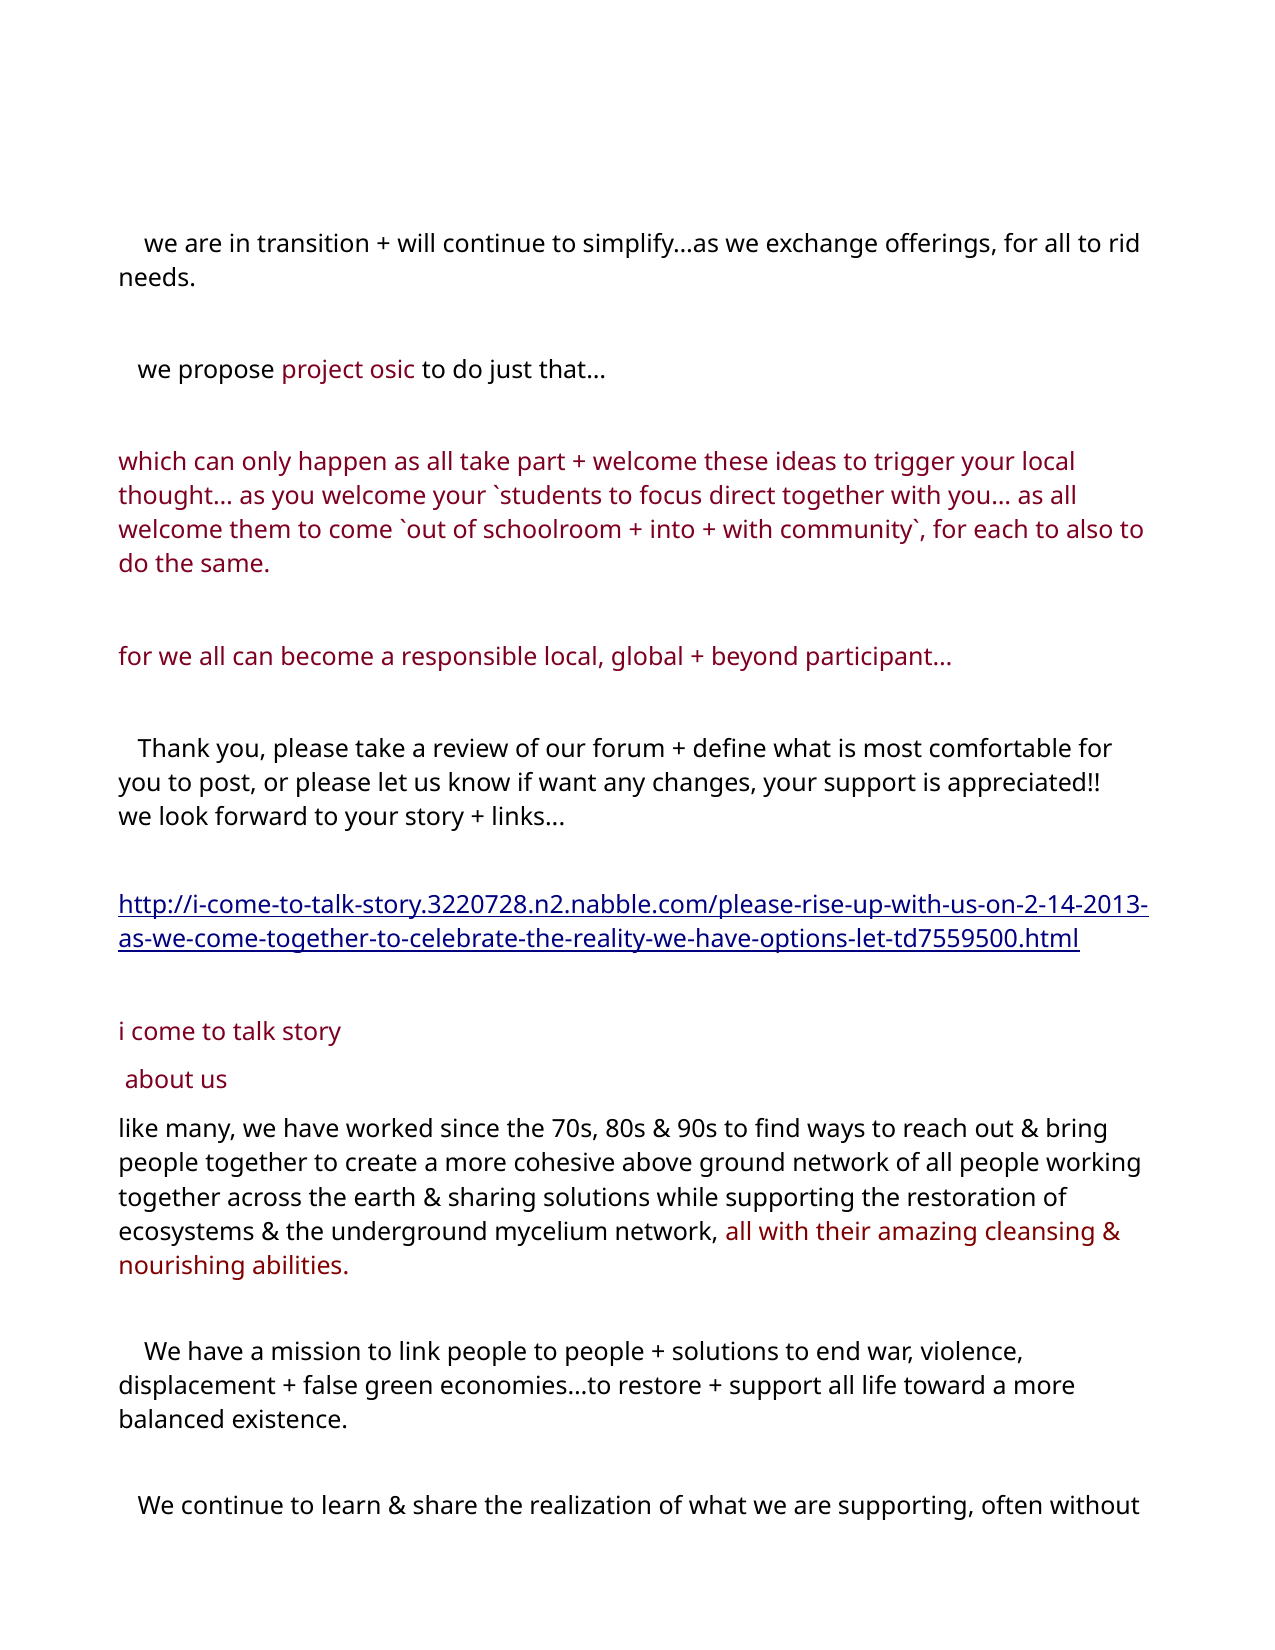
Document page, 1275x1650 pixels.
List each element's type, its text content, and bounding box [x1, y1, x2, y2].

text we propose project osic to do just that… [118, 352, 1157, 386]
text we are in transition + will continue to simplify…as we exchange offerings, for all to rid needs. [118, 225, 1157, 293]
text We continue to learn & share the realization of what we are supporting, often without [118, 1487, 1157, 1521]
text like many, we have worked since the 70s, 80s & 90s to find ways to reach out & bring people together to create a more cohesive above ground network of all people working together across the earth & sharing solutions while supporting the restoration of ecosystems & the underground mycelium network, all with their amazing cleansing & nourishing abilities. [118, 1111, 1157, 1281]
text for we all can become a responsible local, global + beyond participant… [118, 638, 1157, 672]
text i come to talk story [118, 1013, 1157, 1047]
text http://i-come-to-talk-story.3220728.n2.nabble.com/please-rise-up-with-us-on-2-14-2013-as-we-come-together-to-celebrate-the-reality-we-have-options-let-td7559500.html [118, 887, 1157, 955]
text We have a mission to link people to people + solutions to end war, violence, displacement + false green economies…to restore + support all life toward a more balanced existence. [118, 1333, 1157, 1435]
text which can only happen as all take part + welcome these ideas to trigger your local thought… as you welcome your `students to focus direct together with you… as all welcome them to come `out of schoolroom + into + with community`, for each to also to do the same. [118, 444, 1157, 580]
text Thank you, please take a review of our forum + define what is most comfortable for you to post, or please let us know if want any changes, your support is appreciated!! we look forward to your story + links... [118, 731, 1157, 833]
text about us [118, 1062, 1157, 1096]
